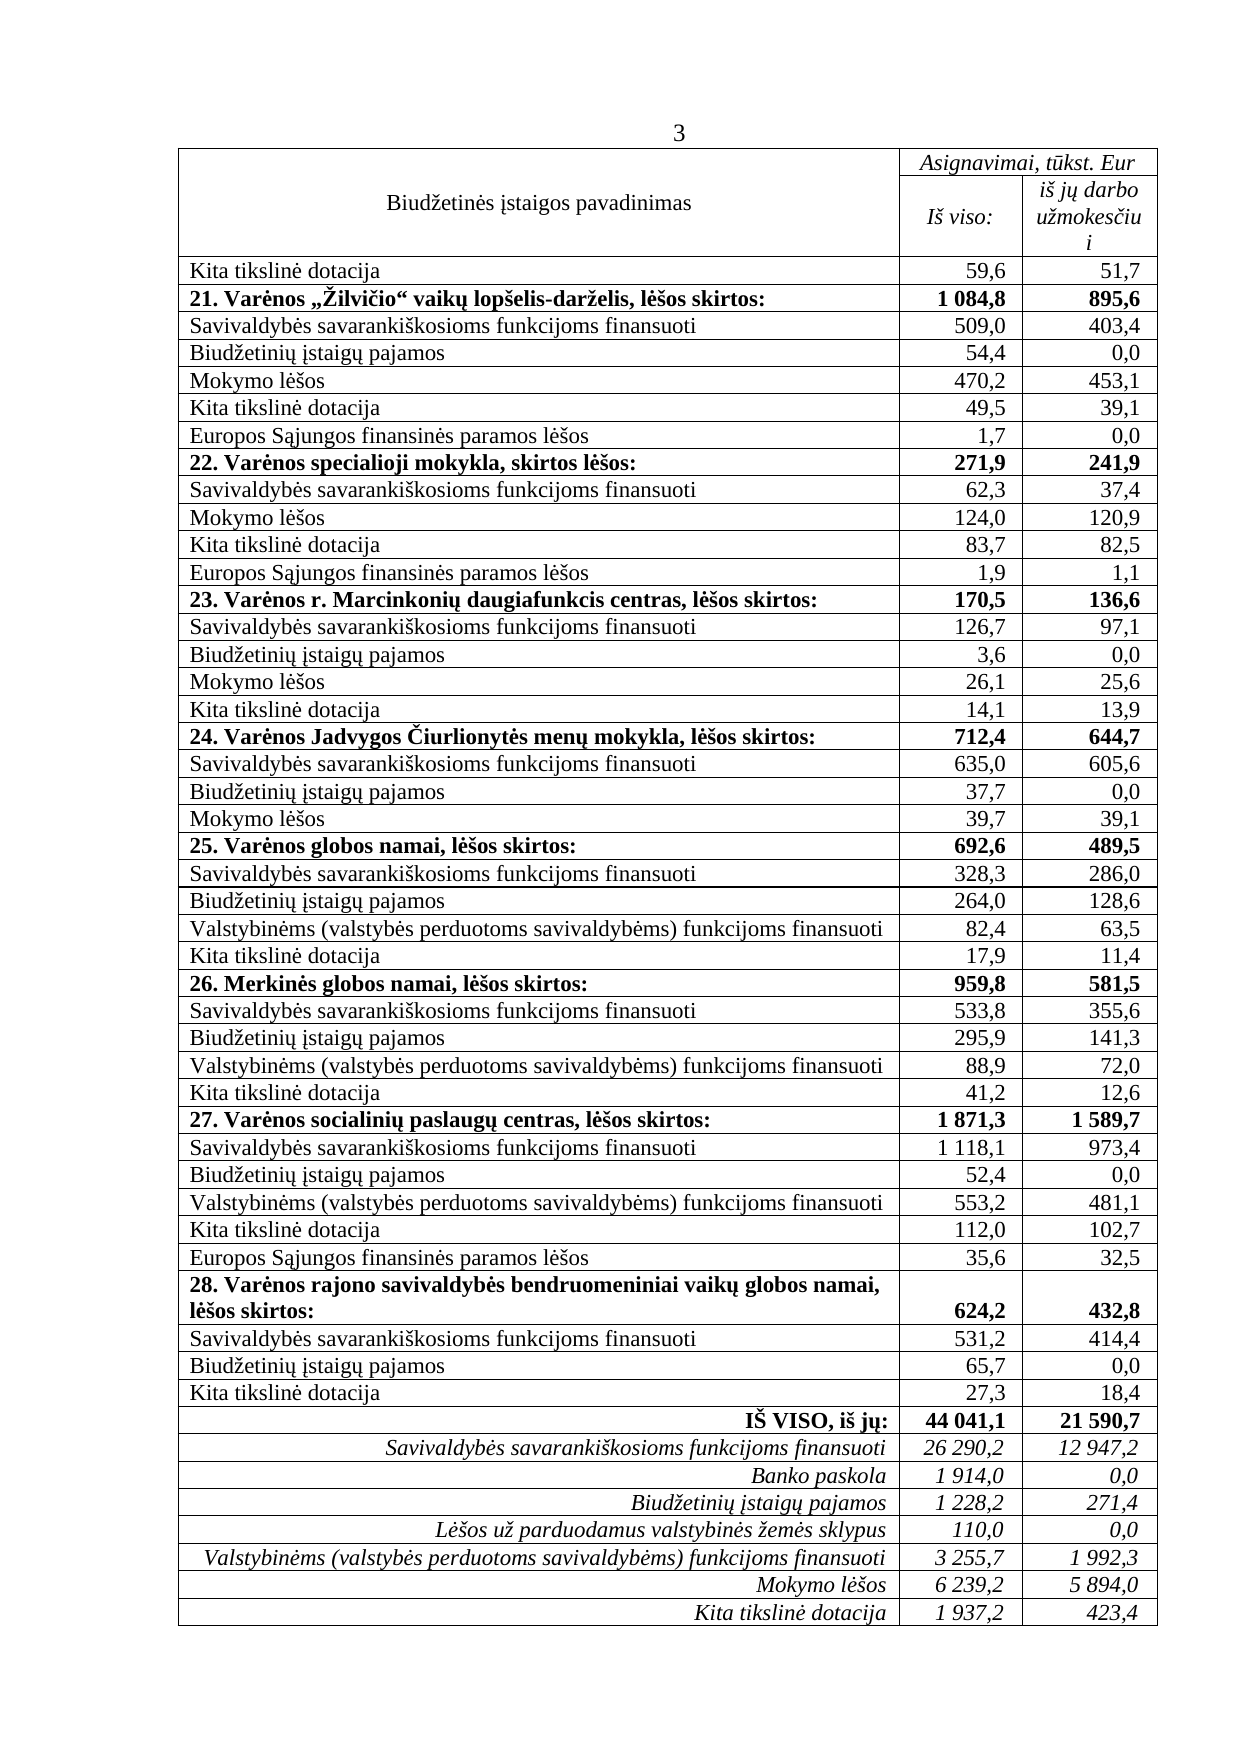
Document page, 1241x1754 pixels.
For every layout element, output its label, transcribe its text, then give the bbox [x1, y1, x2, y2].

table_cell [1158, 695, 1180, 722]
table_cell 54,4 [900, 340, 1022, 366]
table_cell 62,3 [900, 476, 1022, 503]
table_cell 37,7 [900, 778, 1022, 804]
table_cell Savivaldybės savarankiškosioms funkcijoms finansuoti [179, 1434, 899, 1461]
table_cell [1158, 722, 1180, 749]
table_cell Biudžetinių įstaigų pajamos [179, 778, 899, 804]
table_cell [1158, 339, 1180, 366]
table_cell [1158, 1051, 1180, 1078]
table_header Asignavimai, tūkst. Eur [900, 149, 1157, 175]
table_cell 136,6 [1023, 586, 1157, 612]
table_cell [1158, 1270, 1180, 1324]
table_cell 65,7 [900, 1352, 1022, 1378]
table_cell 11,4 [1023, 942, 1157, 968]
table_cell 432,8 [1023, 1271, 1157, 1324]
table_cell Kita tikslinė dotacija [179, 1079, 899, 1106]
table_cell 355,6 [1023, 997, 1157, 1023]
table_cell Kita tikslinė dotacija [179, 1380, 899, 1406]
table_cell [1158, 204, 1180, 231]
table_cell 21. Varėnos „Žilvičio“ vaikų lopšelis-darželis, lėšos skirtos: [179, 285, 899, 311]
table_cell [1158, 1433, 1180, 1461]
table_cell Iš viso: [900, 176, 1022, 256]
table_cell 12 947,2 [1023, 1434, 1157, 1461]
table_cell 21 590,7 [1023, 1407, 1157, 1433]
table_cell Savivaldybės savarankiškosioms funkcijoms finansuoti [179, 860, 899, 886]
table_cell 1,1 [1023, 559, 1157, 585]
table_cell Savivaldybės savarankiškosioms funkcijoms finansuoti [179, 1134, 899, 1160]
table_cell 82,4 [900, 915, 1022, 941]
table_cell 0,0 [1023, 1352, 1157, 1378]
table_cell Savivaldybės savarankiškosioms funkcijoms finansuoti [179, 614, 899, 640]
table_cell 49,5 [900, 394, 1022, 421]
table_cell Mokymo lėšos [179, 367, 899, 393]
table_cell Biudžetinių įstaigų pajamos [179, 1489, 899, 1515]
table_cell 605,6 [1023, 750, 1157, 777]
table_cell 328,3 [900, 860, 1022, 886]
table_cell 470,2 [900, 367, 1022, 393]
table_cell [1158, 311, 1180, 338]
table_cell 25,6 [1023, 668, 1157, 694]
table_cell 112,0 [900, 1216, 1022, 1242]
table_cell 423,4 [1023, 1599, 1157, 1625]
table_cell 712,4 [900, 723, 1022, 749]
table_cell 39,1 [1023, 805, 1157, 832]
table_cell 24. Varėnos Jadvygos Čiurlionytės menų mokykla, lėšos skirtos: [179, 723, 899, 749]
table_cell [1158, 448, 1180, 475]
table_cell Kita tikslinė dotacija [179, 942, 899, 968]
table_cell Mokymo lėšos [179, 1571, 899, 1598]
table_cell [1158, 1023, 1180, 1051]
table_cell 1 228,2 [900, 1489, 1022, 1515]
table_cell 414,4 [1023, 1325, 1157, 1351]
table_cell 271,9 [900, 449, 1022, 475]
table_cell 141,3 [1023, 1024, 1157, 1051]
table_cell 264,0 [900, 888, 1022, 914]
table_cell 0,0 [1023, 1161, 1157, 1188]
table_cell [1158, 1215, 1180, 1242]
table_cell [1158, 231, 1180, 256]
table_header [1158, 148, 1180, 175]
table_cell 52,4 [900, 1161, 1022, 1188]
table_cell 39,1 [1023, 394, 1157, 421]
table_cell Europos Sąjungos finansinės paramos lėšos [179, 422, 899, 448]
table_cell Savivaldybės savarankiškosioms funkcijoms finansuoti [179, 476, 899, 503]
table_cell 959,8 [900, 970, 1022, 996]
table_cell 25. Varėnos globos namai, lėšos skirtos: [179, 833, 899, 859]
table_cell Mokymo lėšos [179, 504, 899, 530]
table_cell [1158, 1243, 1180, 1270]
table_cell [1158, 530, 1180, 558]
table_cell 26,1 [900, 668, 1022, 694]
table_cell Kita tikslinė dotacija [179, 257, 899, 284]
table_cell 72,0 [1023, 1052, 1157, 1078]
table_cell [1158, 1078, 1180, 1106]
table_cell Biudžetinių įstaigų pajamos [179, 1024, 899, 1051]
table_cell [1158, 613, 1180, 640]
table_cell 509,0 [900, 312, 1022, 338]
table_cell 481,1 [1023, 1189, 1157, 1215]
table_cell 59,6 [900, 257, 1022, 284]
table_cell 895,6 [1023, 285, 1157, 311]
table_cell 14,1 [900, 696, 1022, 722]
table_cell 1 937,2 [900, 1599, 1022, 1625]
table_cell 126,7 [900, 614, 1022, 640]
table_cell 32,5 [1023, 1244, 1157, 1270]
table_cell Valstybinėms (valstybės perduotoms savivaldybėms) funkcijoms finansuoti [179, 1052, 899, 1078]
table_header Biudžetinės įstaigos pavadinimas [179, 149, 899, 256]
table_cell [1158, 1379, 1180, 1406]
table_cell [1158, 585, 1180, 612]
table_cell 82,5 [1023, 531, 1157, 558]
table_cell Biudžetinių įstaigų pajamos [179, 641, 899, 667]
table_cell 3,6 [900, 641, 1022, 667]
table_cell 0,0 [1023, 641, 1157, 667]
table_cell 22. Varėnos specialioji mokykla, skirtos lėšos: [179, 449, 899, 475]
table_cell [1158, 393, 1180, 421]
table_cell IŠ VISO, iš jų: [179, 1407, 899, 1433]
table_cell 44 041,1 [900, 1407, 1022, 1433]
table_cell 37,4 [1023, 476, 1157, 503]
table_cell [1158, 941, 1180, 968]
table_cell 3 255,7 [900, 1544, 1022, 1570]
table_cell [1158, 175, 1180, 204]
table_cell [1158, 859, 1180, 886]
table_cell [1158, 886, 1180, 914]
table_cell 1 589,7 [1023, 1107, 1157, 1133]
table_cell [1158, 1570, 1180, 1598]
table_cell 271,4 [1023, 1489, 1157, 1515]
table_cell [1158, 1461, 1180, 1488]
table_cell 0,0 [1023, 1462, 1157, 1488]
table_cell 170,5 [900, 586, 1022, 612]
table_cell Lėšos už parduodamus valstybinės žemės sklypus [179, 1516, 899, 1543]
table_cell 128,6 [1023, 888, 1157, 914]
table_cell 18,4 [1023, 1380, 1157, 1406]
table_cell 0,0 [1023, 1516, 1157, 1543]
table_cell [1158, 1160, 1180, 1188]
table_cell [1158, 284, 1180, 311]
table_cell 1,9 [900, 559, 1022, 585]
table_cell [1158, 1598, 1180, 1625]
table_cell 973,4 [1023, 1134, 1157, 1160]
table_cell 453,1 [1023, 367, 1157, 393]
table_cell Biudžetinių įstaigų pajamos [179, 888, 899, 914]
table_cell 533,8 [900, 997, 1022, 1023]
table_cell 0,0 [1023, 340, 1157, 366]
table_cell Kita tikslinė dotacija [179, 1216, 899, 1242]
table_cell [1158, 1351, 1180, 1378]
table_cell 489,5 [1023, 833, 1157, 859]
table_cell [1158, 1133, 1180, 1160]
table_cell Biudžetinių įstaigų pajamos [179, 1161, 899, 1188]
table_cell [1158, 558, 1180, 585]
table_cell [1158, 804, 1180, 832]
table_cell 635,0 [900, 750, 1022, 777]
table_cell 97,1 [1023, 614, 1157, 640]
table_cell [1158, 996, 1180, 1023]
table_cell [1158, 1406, 1180, 1433]
table_cell [1158, 1515, 1180, 1543]
table_cell 624,2 [900, 1271, 1022, 1324]
table_cell 12,6 [1023, 1079, 1157, 1106]
table_cell 110,0 [900, 1516, 1022, 1543]
table_cell [1158, 503, 1180, 530]
table_cell Banko paskola [179, 1462, 899, 1488]
table_cell [1158, 1188, 1180, 1215]
table_cell 26 290,2 [900, 1434, 1022, 1461]
table_cell 102,7 [1023, 1216, 1157, 1242]
table_cell [1158, 832, 1180, 859]
table_cell 1 118,1 [900, 1134, 1022, 1160]
table_cell [1158, 1106, 1180, 1133]
table_cell 1 992,3 [1023, 1544, 1157, 1570]
table_cell Valstybinėms (valstybės perduotoms savivaldybėms) funkcijoms finansuoti [179, 1544, 899, 1570]
table_cell 51,7 [1023, 257, 1157, 284]
table_cell Valstybinėms (valstybės perduotoms savivaldybėms) funkcijoms finansuoti [179, 1189, 899, 1215]
table_cell 0,0 [1023, 422, 1157, 448]
table_cell [1158, 1324, 1180, 1351]
table_cell 531,2 [900, 1325, 1022, 1351]
table_cell Valstybinėms (valstybės perduotoms savivaldybėms) funkcijoms finansuoti [179, 915, 899, 941]
table_cell [1158, 475, 1180, 503]
table_cell [1158, 777, 1180, 804]
table_cell Kita tikslinė dotacija [179, 531, 899, 558]
table_cell Savivaldybės savarankiškosioms funkcijoms finansuoti [179, 997, 899, 1023]
table_cell Mokymo lėšos [179, 668, 899, 694]
table_cell 644,7 [1023, 723, 1157, 749]
table_cell iš jų darbo užmokesčiui [1023, 176, 1157, 256]
table_cell 88,9 [900, 1052, 1022, 1078]
table_cell 581,5 [1023, 970, 1157, 996]
table_cell Kita tikslinė dotacija [179, 696, 899, 722]
table_cell 286,0 [1023, 860, 1157, 886]
table_cell 1,7 [900, 422, 1022, 448]
table_cell Kita tikslinė dotacija [179, 1599, 899, 1625]
table_cell Europos Sąjungos finansinės paramos lėšos [179, 1244, 899, 1270]
table_cell 241,9 [1023, 449, 1157, 475]
table_cell 35,6 [900, 1244, 1022, 1270]
table_cell 23. Varėnos r. Marcinkonių daugiafunkcis centras, lėšos skirtos: [179, 586, 899, 612]
table_cell [1158, 1488, 1180, 1515]
table_cell Europos Sąjungos finansinės paramos lėšos [179, 559, 899, 585]
table_cell Biudžetinių įstaigų pajamos [179, 340, 899, 366]
table_cell 41,2 [900, 1079, 1022, 1106]
table_cell [1158, 640, 1180, 667]
table_cell 28. Varėnos rajono savivaldybės bendruomeniniai vaikų globos namai, lėšos skirtos: [179, 1271, 899, 1324]
table_cell 13,9 [1023, 696, 1157, 722]
table_cell Savivaldybės savarankiškosioms funkcijoms finansuoti [179, 1325, 899, 1351]
table_cell Biudžetinių įstaigų pajamos [179, 1352, 899, 1378]
table_cell 1 914,0 [900, 1462, 1022, 1488]
table_cell 6 239,2 [900, 1571, 1022, 1598]
table_cell [1158, 969, 1180, 996]
table_cell 17,9 [900, 942, 1022, 968]
table_cell Kita tikslinė dotacija [179, 394, 899, 421]
table_cell 124,0 [900, 504, 1022, 530]
table_cell [1158, 421, 1180, 448]
table_cell 26. Merkinės globos namai, lėšos skirtos: [179, 970, 899, 996]
table_cell [1158, 1543, 1180, 1570]
table_cell [1158, 914, 1180, 941]
table_cell 5 894,0 [1023, 1571, 1157, 1598]
table_cell 295,9 [900, 1024, 1022, 1051]
table_cell 63,5 [1023, 915, 1157, 941]
table_cell 1 871,3 [900, 1107, 1022, 1133]
table_cell Mokymo lėšos [179, 805, 899, 832]
table_cell 120,9 [1023, 504, 1157, 530]
table_cell 27. Varėnos socialinių paslaugų centras, lėšos skirtos: [179, 1107, 899, 1133]
table_cell 1 084,8 [900, 285, 1022, 311]
table_cell 0,0 [1023, 778, 1157, 804]
table_cell [1158, 667, 1180, 694]
table_cell [1158, 256, 1180, 284]
table_cell 27,3 [900, 1380, 1022, 1406]
table_cell Savivaldybės savarankiškosioms funkcijoms finansuoti [179, 312, 899, 338]
table_cell 403,4 [1023, 312, 1157, 338]
table_cell 692,6 [900, 833, 1022, 859]
table_cell 553,2 [900, 1189, 1022, 1215]
table_cell [1158, 366, 1180, 393]
table_cell Savivaldybės savarankiškosioms funkcijoms finansuoti [179, 750, 899, 777]
table_cell [1158, 749, 1180, 777]
table_cell 83,7 [900, 531, 1022, 558]
table_cell 39,7 [900, 805, 1022, 832]
